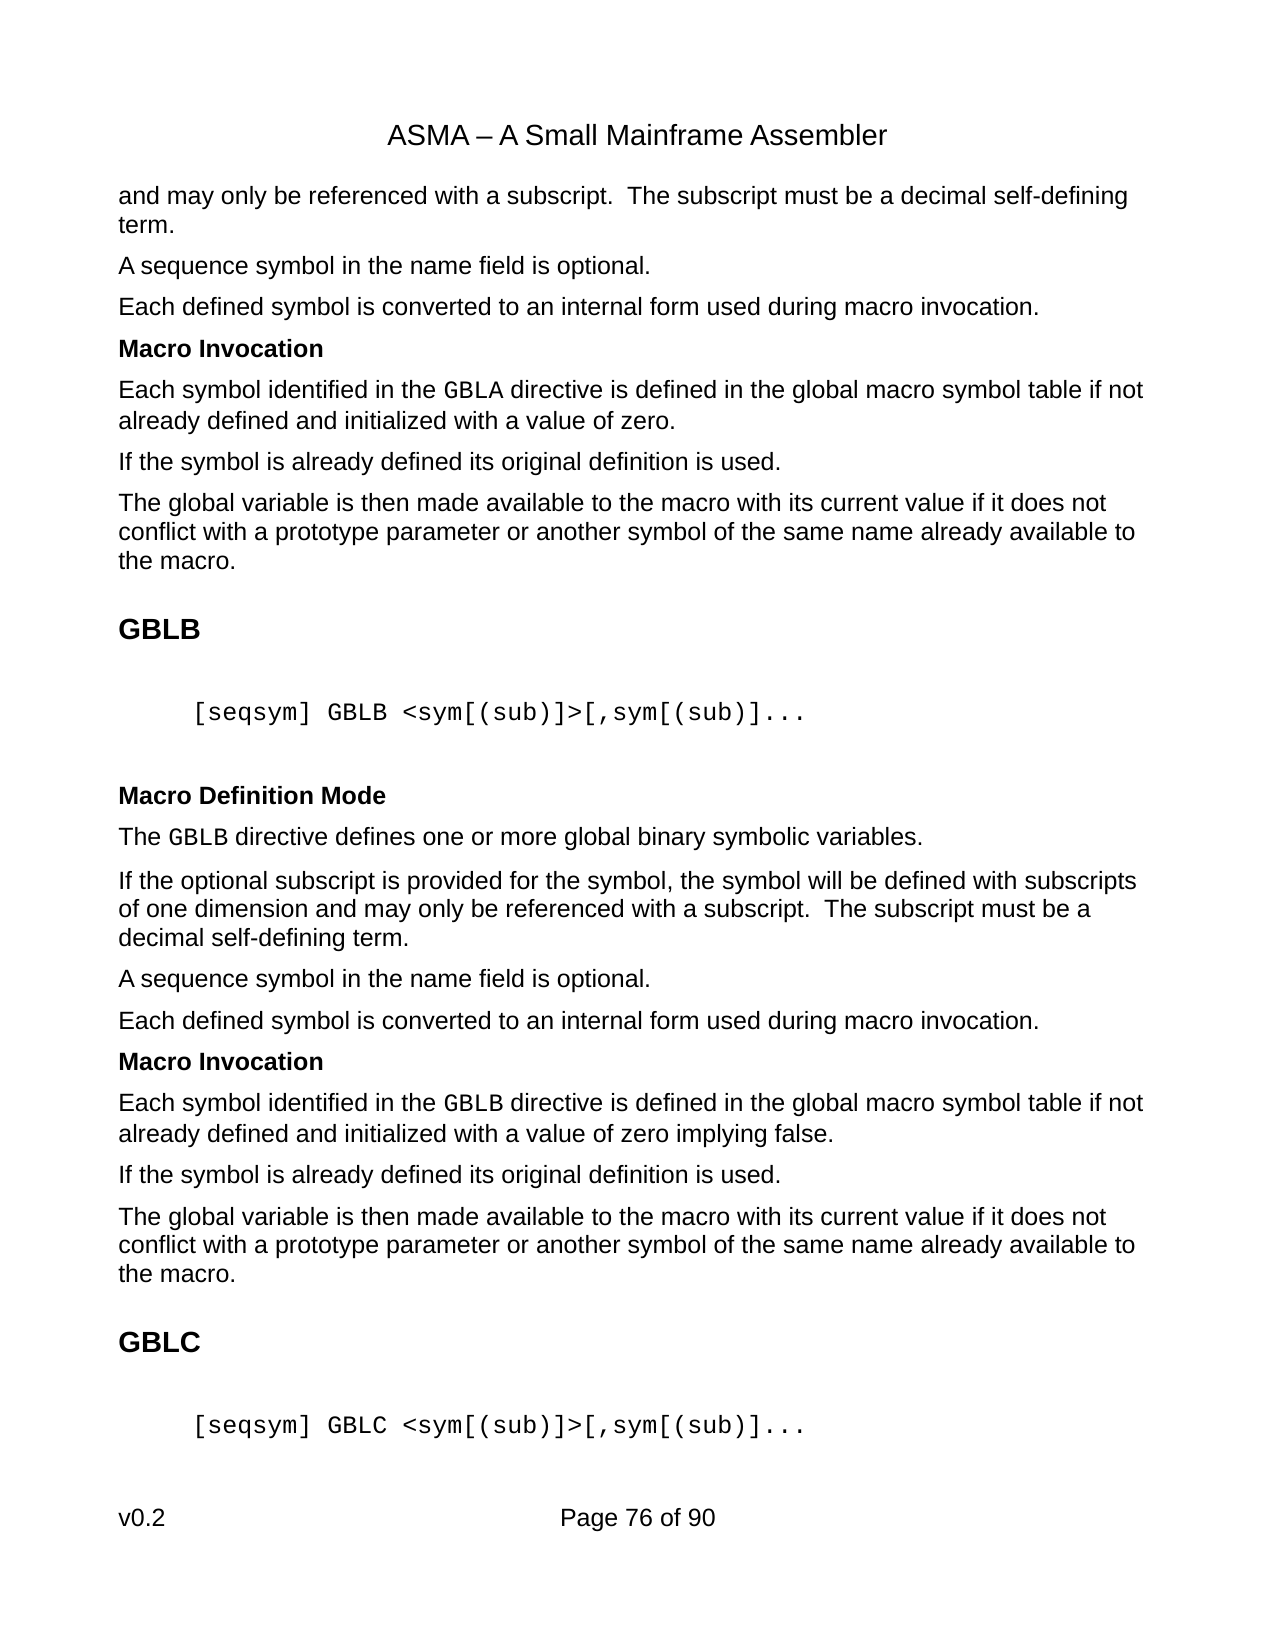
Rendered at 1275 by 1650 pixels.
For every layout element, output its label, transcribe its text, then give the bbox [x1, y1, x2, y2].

text Macro Invocation [118, 334, 1157, 362]
text A sequence symbol in the name field is optional. [118, 964, 1157, 993]
text and may only be referenced with a subscript. The subscript must be a decimal self-defining term. [118, 181, 1157, 239]
text The global variable is then made available to the macro with its current value if it does not conflict with a prototype parameter or another symbol of the same name already available to the macro. [118, 1202, 1157, 1288]
text The GBLB directive defines one or more global binary symbolic variables. [118, 822, 1157, 853]
text If the symbol is already defined its original definition is used. [118, 447, 1157, 476]
subtitle GBLC [118, 1325, 1157, 1359]
text The global variable is then made available to the macro with its current value if it does not conflict with a prototype parameter or another symbol of the same name already available to the macro. [118, 488, 1157, 574]
text If the symbol is already defined its original definition is used. [118, 1160, 1157, 1189]
text Each defined symbol is converted to an internal form used during macro invocation. [118, 292, 1157, 321]
text Each defined symbol is converted to an internal form used during macro invocation. [118, 1006, 1157, 1034]
text A sequence symbol in the name field is optional. [118, 251, 1157, 280]
text If the optional subscript is provided for the symbol, the symbol will be defined with subscripts of one dimension and may only be referenced with a subscript. The subscript must be a decimal self-defining term. [118, 866, 1157, 952]
text Each symbol identified in the GBLA directive is defined in the global macro symbol table if not already defined and initialized with a value of zero. [118, 375, 1157, 434]
text Macro Invocation [118, 1047, 1157, 1076]
text [seqsym] GBLB <sym[(sub)]>[,sym[(sub)]... [192, 699, 1157, 728]
text Each symbol identified in the GBLB directive is defined in the global macro symbol table if not already defined and initialized with a value of zero implying false. [118, 1088, 1157, 1148]
text [seqsym] GBLC <sym[(sub)]>[,sym[(sub)]... [192, 1413, 1157, 1441]
text Macro Definition Mode [118, 781, 1157, 810]
subtitle GBLB [118, 612, 1157, 646]
